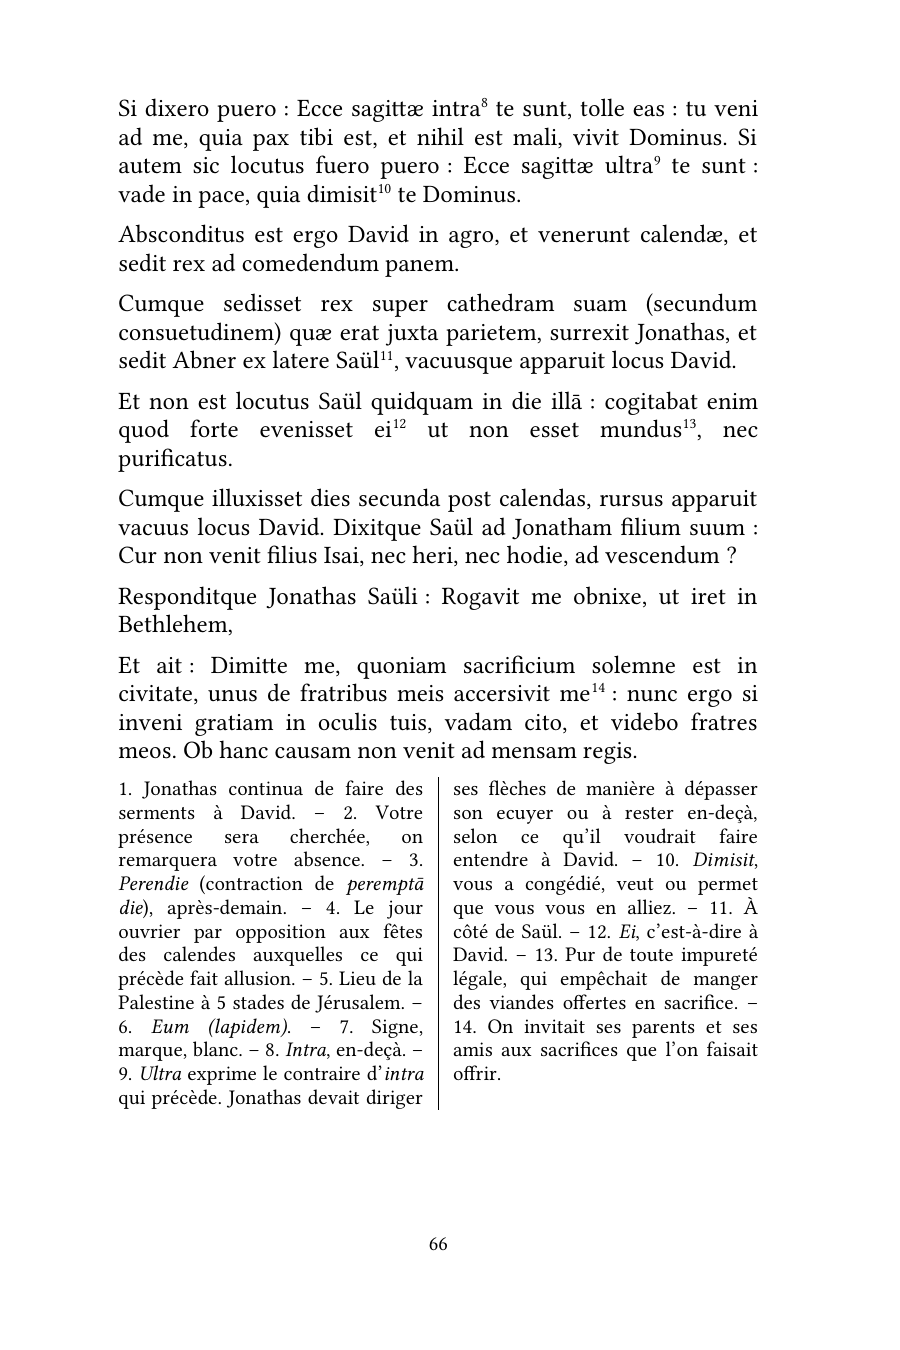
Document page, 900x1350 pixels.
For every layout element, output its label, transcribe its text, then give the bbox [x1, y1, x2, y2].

text 1. Jonathas continua de faire des serments à David. – 2. Votre présence sera cherchée, on remarquera votre absence. – 3. Perendie (contraction de peremptā die), après-demain. – 4. Le jour ouvrier par opposition aux fêtes des calendes auxquelles ce qui précède fait allusion. – 5. Lieu de la Palestine à 5 stades de Jérusalem. – 6. Eum (lapidem). – 7. Signe, marque, blanc. – 8. Intra, en-deçà. – 9. Ultra exprime le contraire d’intra qui précède. Jonathas devait diriger [118, 777, 423, 1109]
text Absconditus est ergo David in agro, et venerunt calendæ, et sedit rex ad comedendum panem. [118, 221, 758, 278]
text Et non est locutus Saül quidquam in die illā : cogitabat enim quod forte evenisset ei12 ut non esset mundus13, nec purificatus. [118, 387, 758, 473]
text Et ait : Dimitte me, quoniam sacrificium solemne est in civitate, unus de fratribus meis accersivit me14 : nunc ergo si inveni gratiam in oculis tuis, vadam cito, et videbo fratres meos. Ob hanc causam non venit ad mensam regis. [118, 651, 758, 765]
text Cumque sedisset rex super cathedram suam (secundum consuetudinem) quæ erat juxta parietem, surrexit Jonathas, et sedit Abner ex latere Saül11, vacuusque apparuit locus David. [118, 289, 758, 375]
text Responditque Jonathas Saüli : Rogavit me obnixe, ut iret in Bethlehem, [118, 582, 758, 639]
text ses flèches de manière à dépasser son ecuyer ou à rester en-deçà, selon ce qu’il voudrait faire entendre à David. – 10. Dimisit, vous a congédié, veut ou permet que vous vous en alliez. – 11. À côté de Saül. – 12. Ei, c’est-à-dire à David. – 13. Pur de toute impureté légale, qui empêchait de manger des viandes offertes en sacrifice. – 14. On invitait ses parents et ses amis aux sacrifices que l’on faisait offrir. [453, 777, 758, 1086]
text Cumque illuxisset dies secunda post calendas, rursus apparuit vacuus locus David. Dixitque Saül ad Jonatham filium suum : Cur non venit filius Isai, nec heri, nec hodie, ad vescendum ? [118, 484, 758, 570]
text Si dixero puero : Ecce sagittæ intra8 te sunt, tolle eas : tu veni ad me, quia pax tibi est, et nihil est mali, vivit Dominus. Si autem sic locutus fuero puero : Ecce sagittæ ultra9 te sunt : vade in pace, quia dimisit10 te Dominus. [118, 94, 758, 209]
